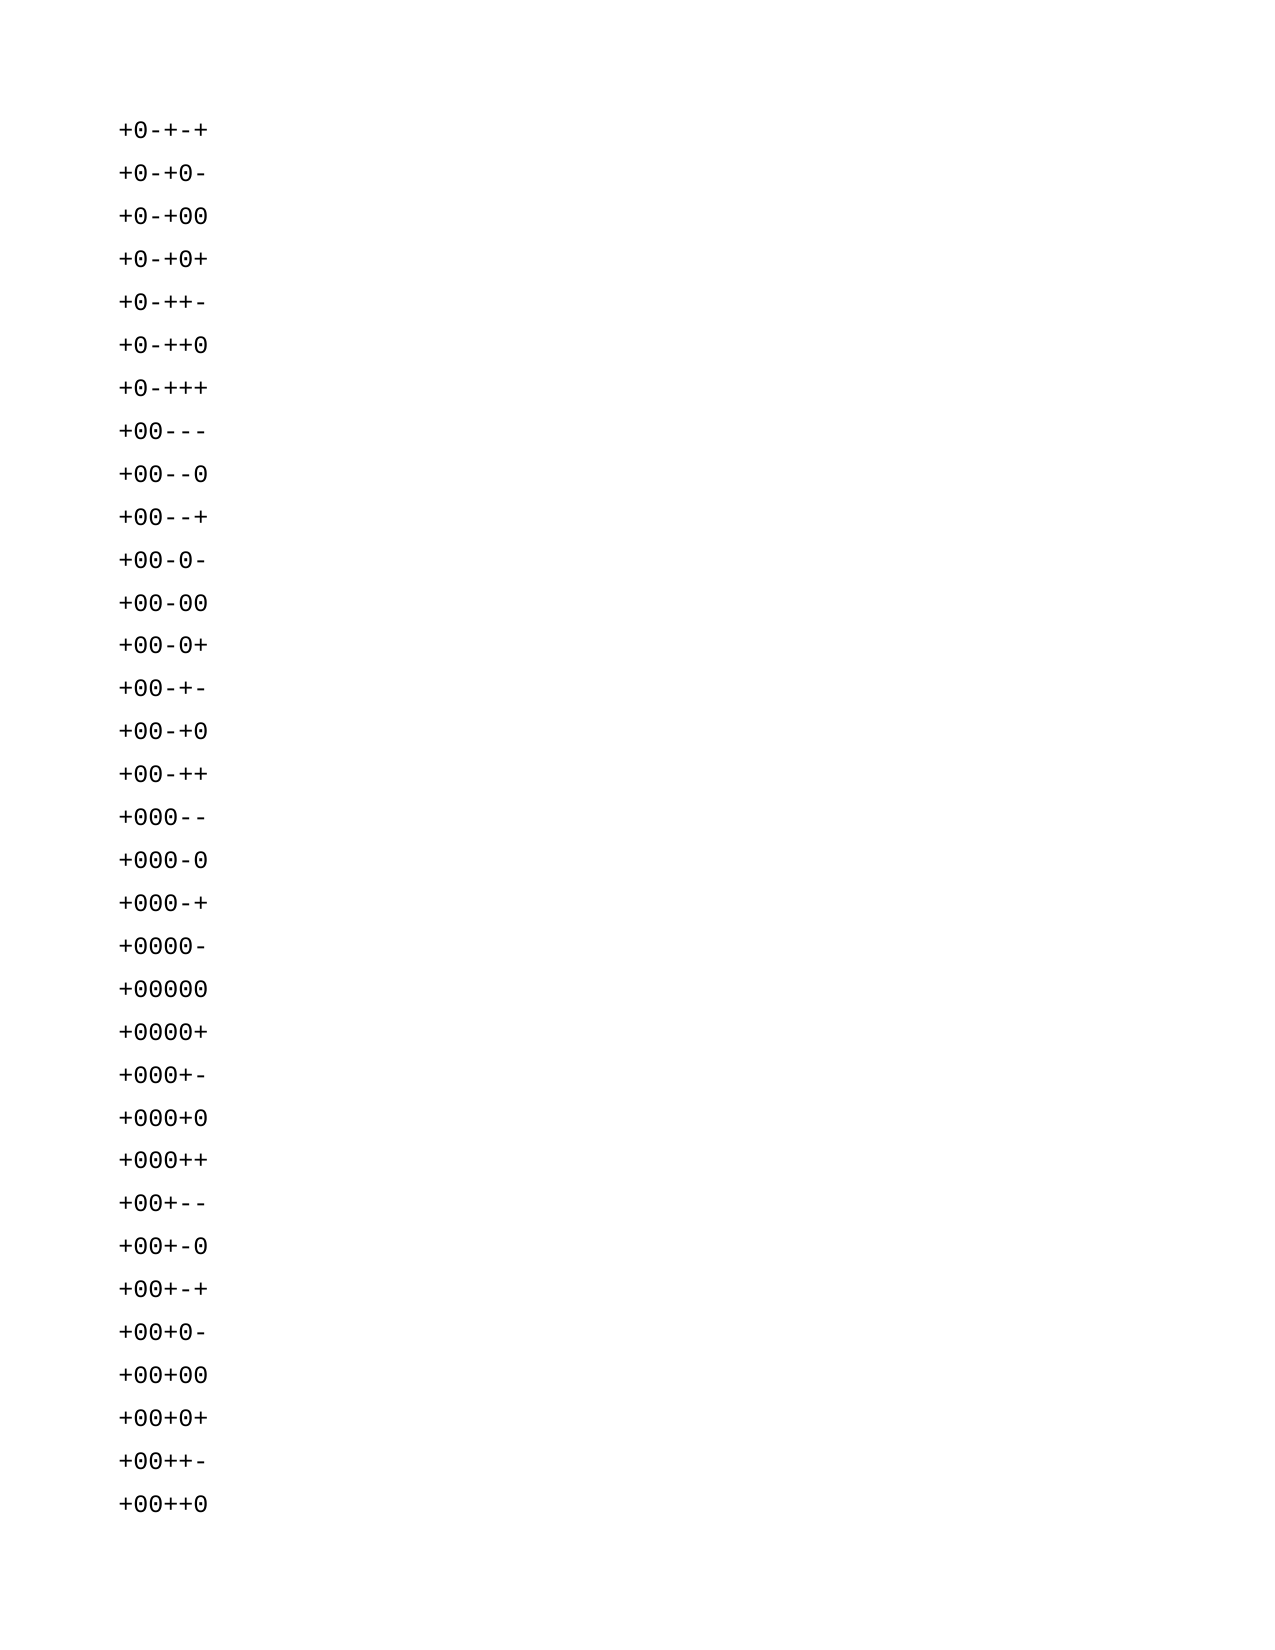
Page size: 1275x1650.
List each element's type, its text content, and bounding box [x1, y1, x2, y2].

text +00--- [118, 418, 1157, 447]
text +0000- [118, 933, 1157, 962]
text +00++0 [118, 1491, 1157, 1520]
text +00-0+ [118, 633, 1157, 661]
text +0-+00 [118, 204, 1157, 232]
text +0000+ [118, 1019, 1157, 1048]
text +000+0 [118, 1105, 1157, 1133]
text +00+0- [118, 1320, 1157, 1348]
text +000+- [118, 1062, 1157, 1091]
text +00-+- [118, 676, 1157, 704]
text +00-++ [118, 762, 1157, 790]
text +00++- [118, 1448, 1157, 1477]
text +00-00 [118, 590, 1157, 618]
text +00+00 [118, 1363, 1157, 1391]
text +00+-- [118, 1191, 1157, 1219]
text +000-- [118, 805, 1157, 833]
text +0-+0+ [118, 247, 1157, 275]
text +000-0 [118, 848, 1157, 876]
text +00-+0 [118, 719, 1157, 747]
text +000++ [118, 1148, 1157, 1176]
text +0-++- [118, 290, 1157, 318]
text +00+-0 [118, 1234, 1157, 1262]
text +00+0+ [118, 1406, 1157, 1434]
text +00--0 [118, 461, 1157, 490]
text +00+-+ [118, 1277, 1157, 1305]
text +0-+0- [118, 161, 1157, 189]
text +0-+-+ [118, 118, 1157, 146]
text +00--+ [118, 504, 1157, 533]
text +00000 [118, 976, 1157, 1005]
text +00-0- [118, 547, 1157, 576]
text +0-++0 [118, 333, 1157, 361]
text +0-+++ [118, 376, 1157, 404]
text +000-+ [118, 891, 1157, 919]
